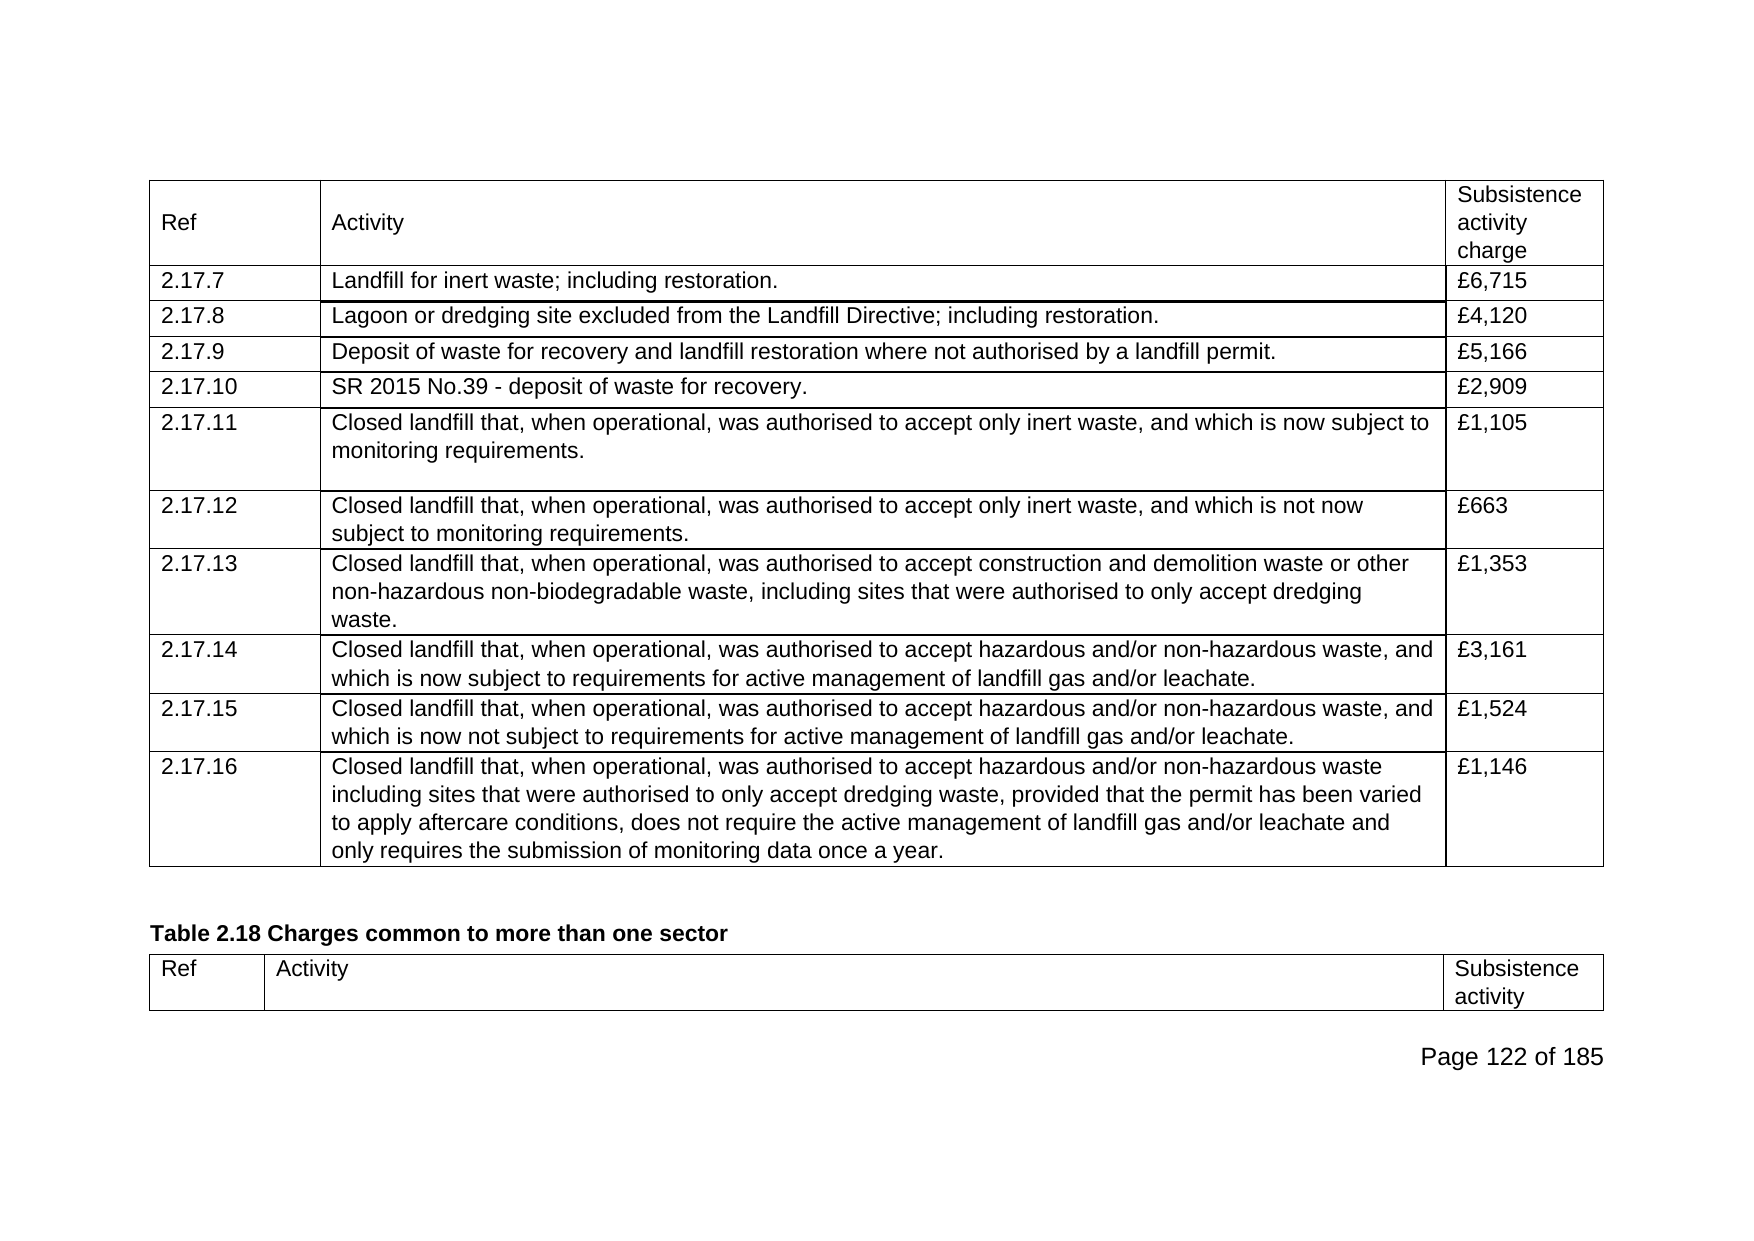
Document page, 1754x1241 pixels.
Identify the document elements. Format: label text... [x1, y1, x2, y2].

table_cell 2.17.8 [150, 301, 320, 336]
table_cell 2.17.12 [150, 491, 320, 548]
table_cell Closed landfill that, when operational, was authorised to accept hazardous and/or non-hazardous waste, and which is now subject to requirements for active management of landfill gas and/or leachate. [321, 636, 1445, 693]
table_cell 2.17.7 [150, 266, 320, 300]
table_cell Closed landfill that, when operational, was authorised to accept construction and demolition waste or other non-hazardous non-biodegradable waste, including sites that were authorised to only accept dredging waste. [321, 550, 1445, 634]
table_cell £1,524 [1447, 694, 1603, 751]
table_cell £1,353 [1447, 549, 1603, 634]
table_header Subsistence activity charge [1446, 181, 1603, 265]
table_cell £5,166 [1447, 337, 1603, 371]
table_cell £2,909 [1447, 372, 1603, 407]
table_cell 2.17.15 [150, 694, 320, 751]
table_cell Closed landfill that, when operational, was authorised to accept only inert waste, and which is now subject to monitoring requirements. [321, 409, 1445, 489]
table_cell Closed landfill that, when operational, was authorised to accept hazardous and/or non-hazardous waste, and which is now not subject to requirements for active management of landfill gas and/or leachate. [321, 695, 1445, 751]
table_cell 2.17.11 [150, 408, 320, 489]
table_header Ref [150, 181, 320, 265]
table_cell Lagoon or dredging site excluded from the Landfill Directive; including restoration. [321, 303, 1445, 336]
table_cell £3,161 [1447, 635, 1603, 693]
table_cell £6,715 [1447, 266, 1603, 300]
table_header Ref [150, 955, 264, 1009]
table_cell 2.17.13 [150, 549, 320, 634]
table_cell 2.17.16 [150, 752, 320, 866]
table_cell SR 2015 No.39 - deposit of waste for recovery. [321, 373, 1445, 407]
table_header Activity [321, 181, 1445, 265]
table_cell 2.17.9 [150, 337, 320, 371]
table_header Subsistence activity [1444, 955, 1603, 1009]
table_cell £4,120 [1447, 301, 1603, 336]
table_cell Closed landfill that, when operational, was authorised to accept hazardous and/or non-hazardous waste including sites that were authorised to only accept dredging waste, provided that the permit has been varied to apply aftercare conditions, does not require the active management of landfill gas and/or leachate and only requires the submission of monitoring data once a year. [321, 753, 1445, 866]
table_cell Landfill for inert waste; including restoration. [321, 266, 1445, 300]
table_cell 2.17.10 [150, 372, 320, 407]
table_cell 2.17.14 [150, 635, 320, 693]
table_cell £1,146 [1447, 752, 1603, 866]
table_cell £663 [1447, 491, 1603, 548]
table_cell Deposit of waste for recovery and landfill restoration where not authorised by a landfill permit. [321, 338, 1445, 371]
table_cell £1,105 [1447, 408, 1603, 489]
table_cell Closed landfill that, when operational, was authorised to accept only inert waste, and which is not now subject to monitoring requirements. [321, 492, 1445, 548]
subtitle Table 2.18 Charges common to more than one sector [150, 920, 1604, 946]
table_header Activity [265, 955, 1443, 1009]
